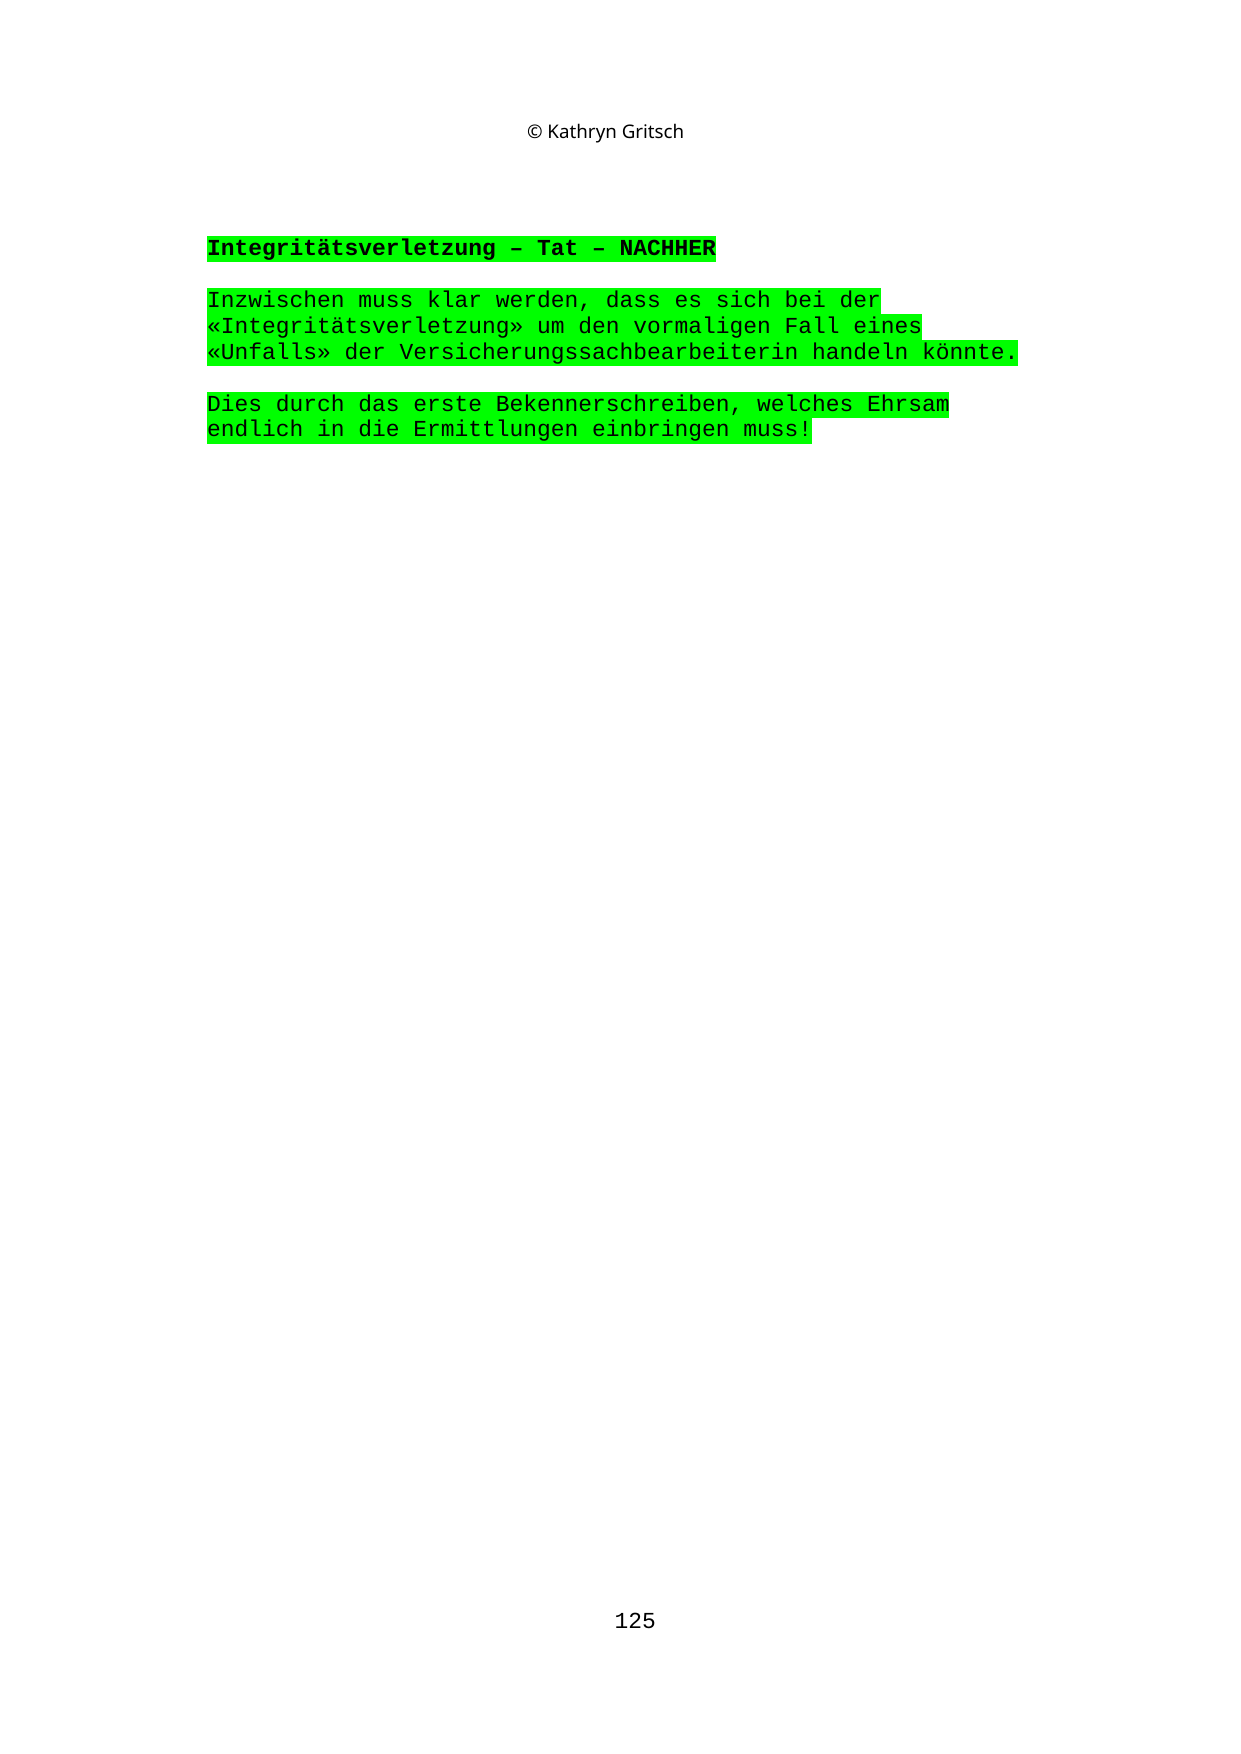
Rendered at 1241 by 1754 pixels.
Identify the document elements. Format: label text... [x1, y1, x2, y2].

text Inzwischen muss klar werden, dass es sich bei der «Integritätsverletzung» um den vormaligen Fall eines «Unfalls» der Versicherungssachbearbeiterin handeln könnte. [207, 288, 1034, 366]
text Dies durch das erste Bekennerschreiben, welches Ehrsam endlich in die Ermittlungen einbringen muss! [207, 392, 1034, 444]
text Integritätsverletzung – Tat – NACHHER [207, 236, 1034, 262]
